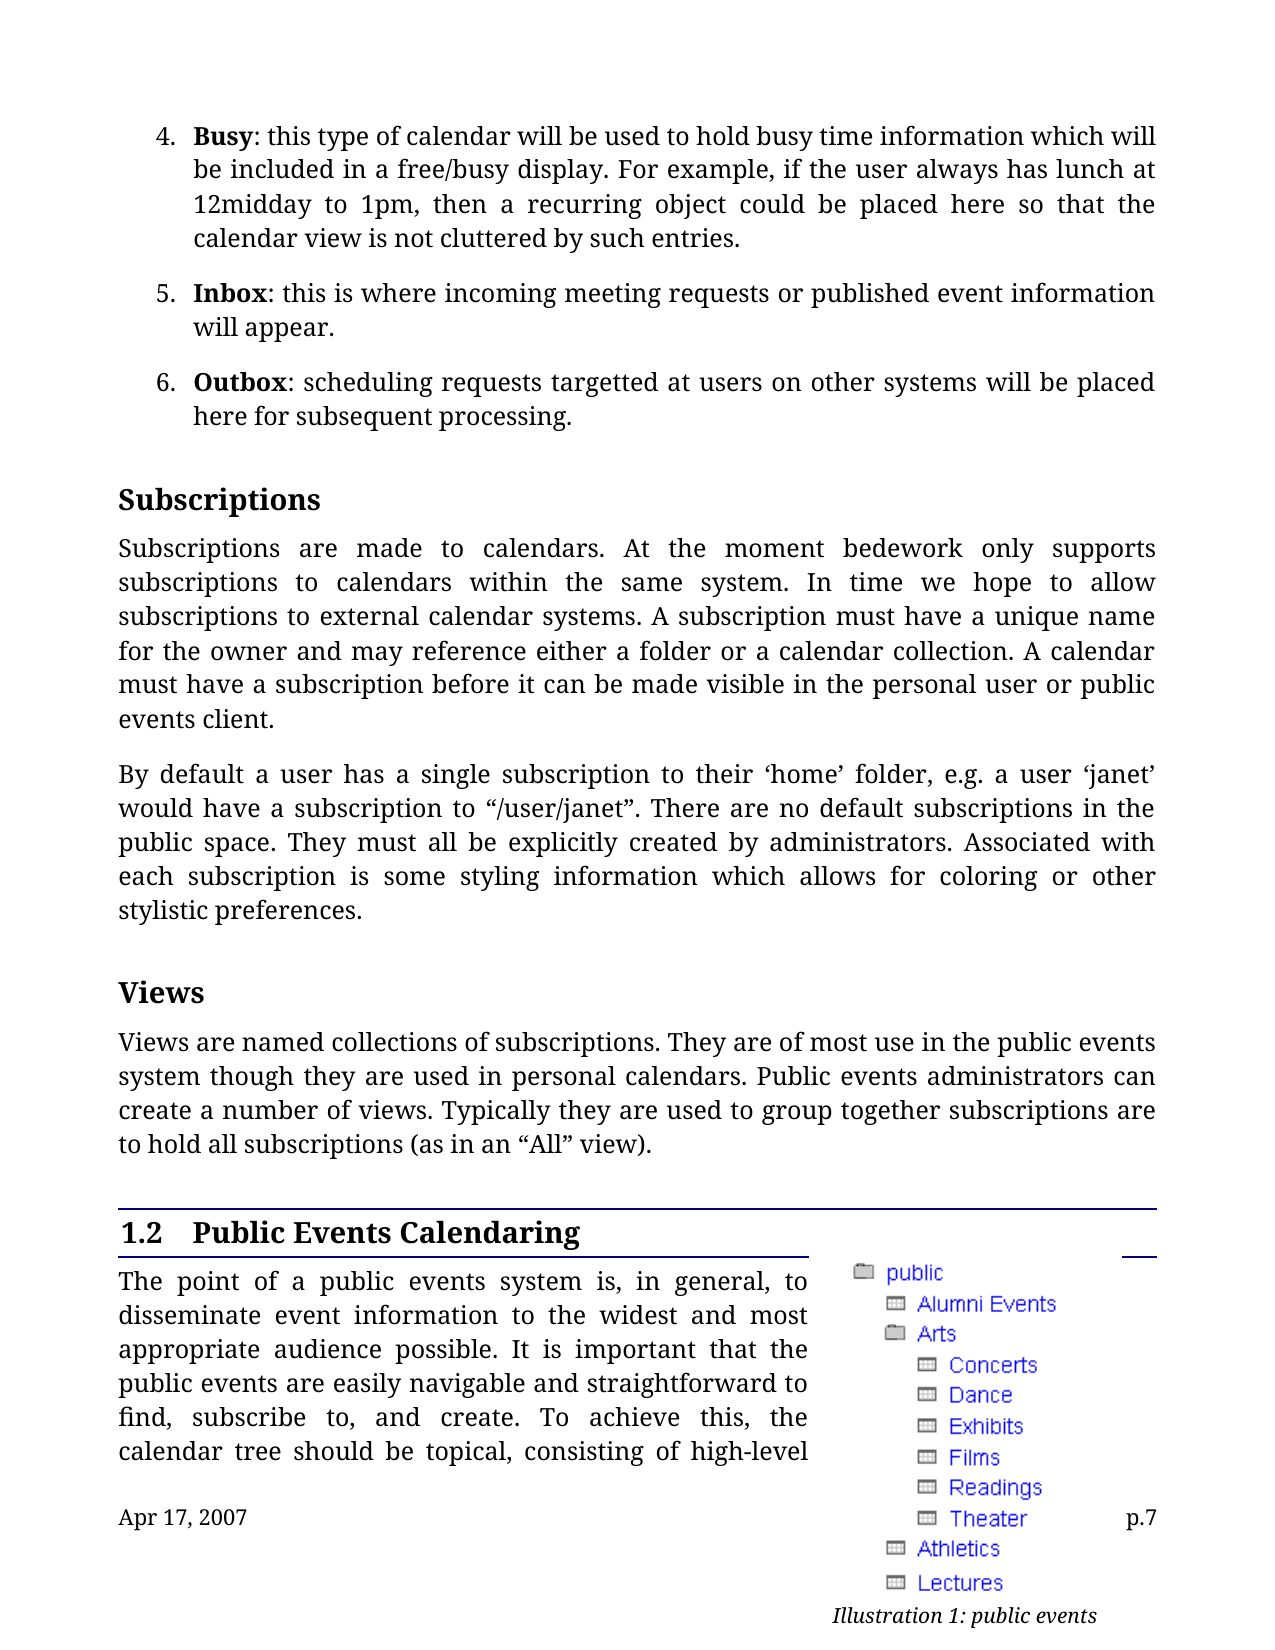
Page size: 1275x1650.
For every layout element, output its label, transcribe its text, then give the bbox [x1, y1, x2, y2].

list Inbox: this is where incoming meeting requests or published event information will appear. [156, 275, 1157, 343]
picture [846, 1254, 1076, 1602]
list Outbox: scheduling requests targetted at users on other systems will be placed here for subsequent processing. [156, 364, 1157, 433]
subtitle Views [118, 973, 1157, 1012]
subtitle Public Events Calendaring [118, 1210, 1157, 1256]
text Illustration 1: public events [809, 1244, 1123, 1630]
list Busy: this type of calendar will be used to hold busy time information which will be included in a free/busy display. For example, if the user always has lunch at 12midday to 1pm, then a recurring object could be placed here so that the calendar view is not cluttered by such entries. [156, 118, 1157, 254]
subtitle Subscriptions [118, 479, 1157, 518]
text Views are named collections of subscriptions. They are of most use in the public events system though they are used in personal calendars. Public events administrators can create a number of views. Typically they are used to group together subscriptions are to hold all subscriptions (as in an “All” view). [118, 1025, 1157, 1161]
text The point of a public events system is, in general, to disseminate event information to the widest and most appropriate audience possible. It is important that the public events are easily navigable and straightforward to find, subscribe to, and create. To achieve this, the calendar tree should be topical, consisting of high-level [118, 1264, 809, 1468]
text Subscriptions are made to calendars. At the moment bedework only supports subscriptions to calendars within the same system. In time we hope to allow subscriptions to external calendar systems. A subscription must have a unique name for the owner and may reference either a folder or a calendar collection. A calendar must have a subscription before it can be made visible in the personal user or public events client. [118, 531, 1157, 735]
text By default a user has a single subscription to their ‘home’ folder, e.g. a user ‘janet’ would have a subscription to “/user/janet”. There are no default subscriptions in the public space. They must all be explicitly created by administrators. Associated with each subscription is some styling information which allows for coloring or other stylistic preferences. [118, 756, 1157, 927]
